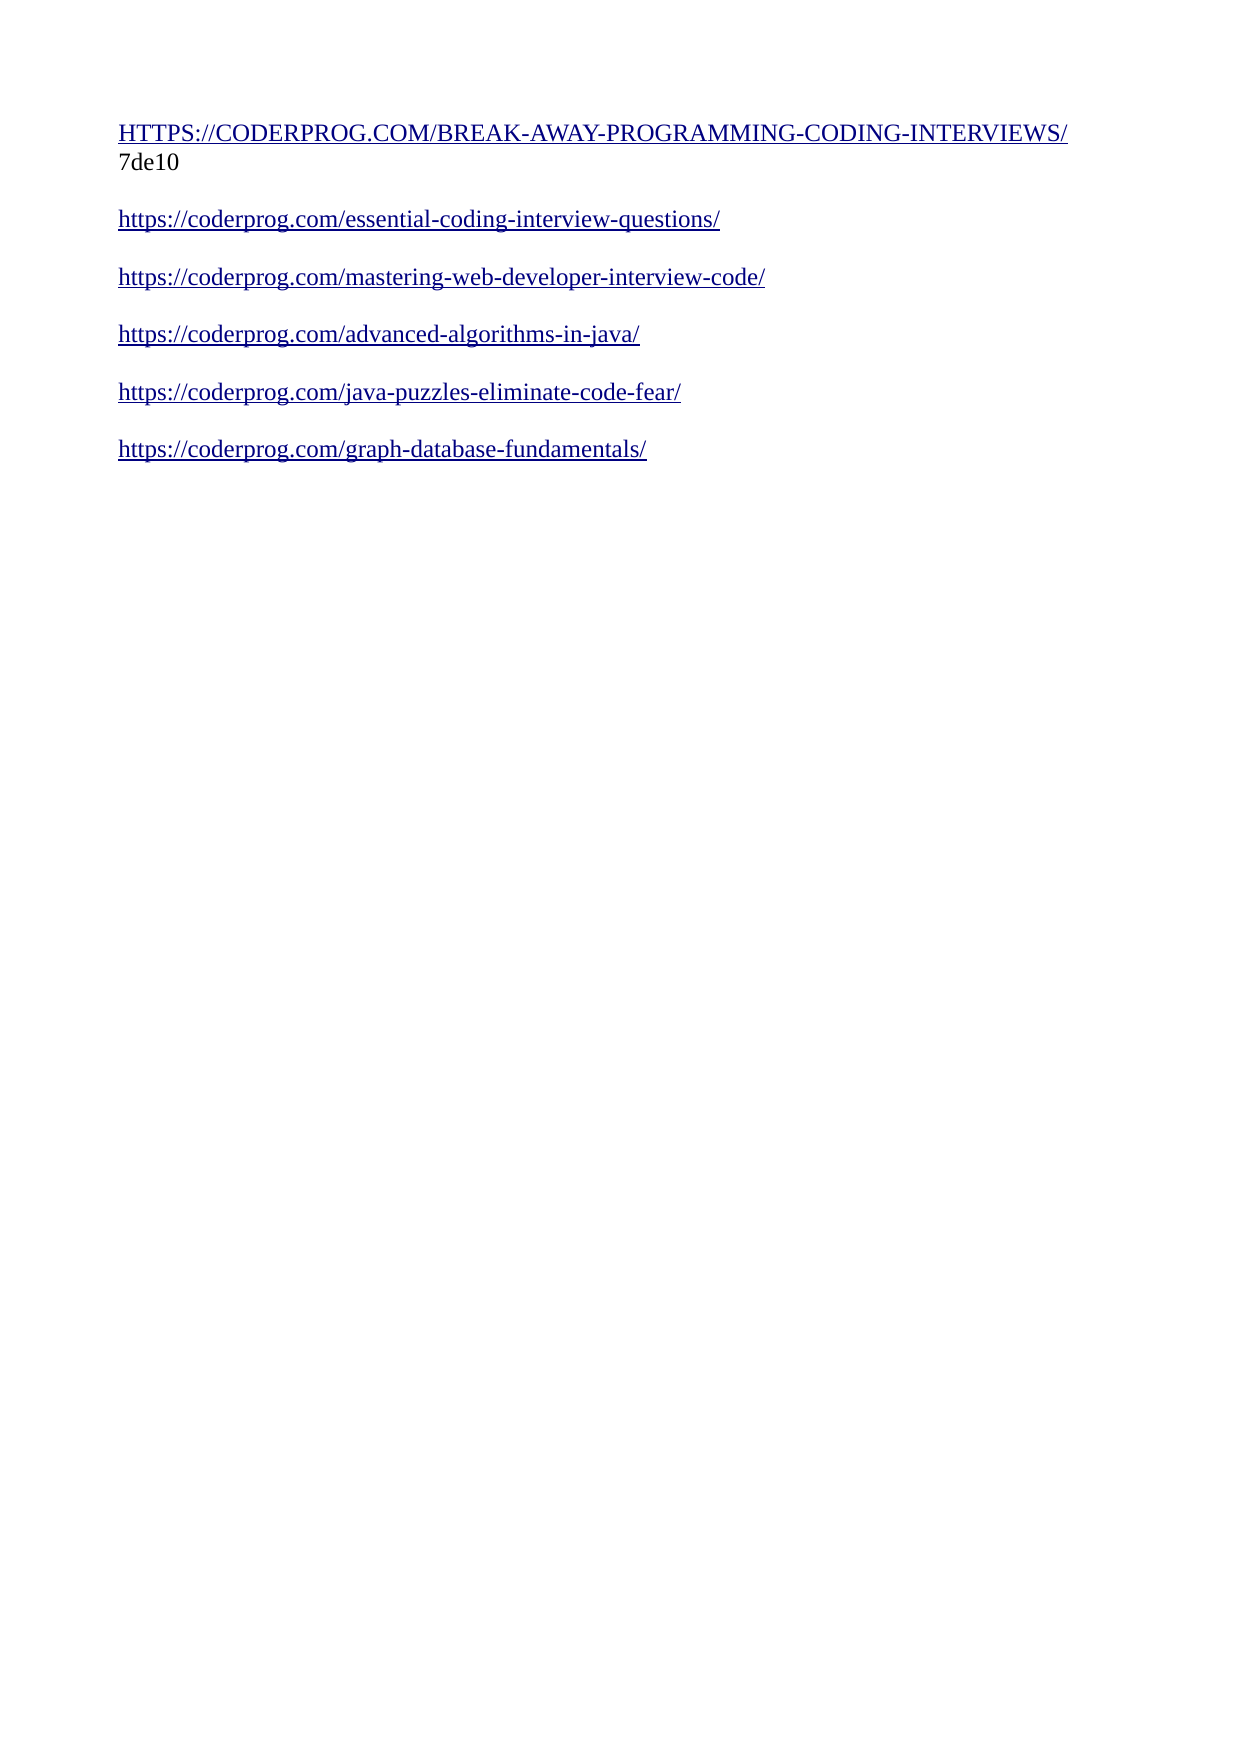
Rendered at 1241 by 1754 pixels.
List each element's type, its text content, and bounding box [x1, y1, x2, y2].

text https://coderprog.com/essential-coding-interview-questions/ [118, 204, 1122, 233]
text https://coderprog.com/graph-database-fundamentals/ [118, 434, 1122, 463]
text HTTPS://CODERPROG.COM/BREAK-AWAY-PROGRAMMING-CODING-INTERVIEWS/7de10 [118, 118, 1122, 176]
text https://coderprog.com/advanced-algorithms-in-java/ [118, 319, 1122, 348]
text https://coderprog.com/java-puzzles-eliminate-code-fear/ [118, 377, 1122, 406]
text https://coderprog.com/mastering-web-developer-interview-code/ [118, 262, 1122, 291]
